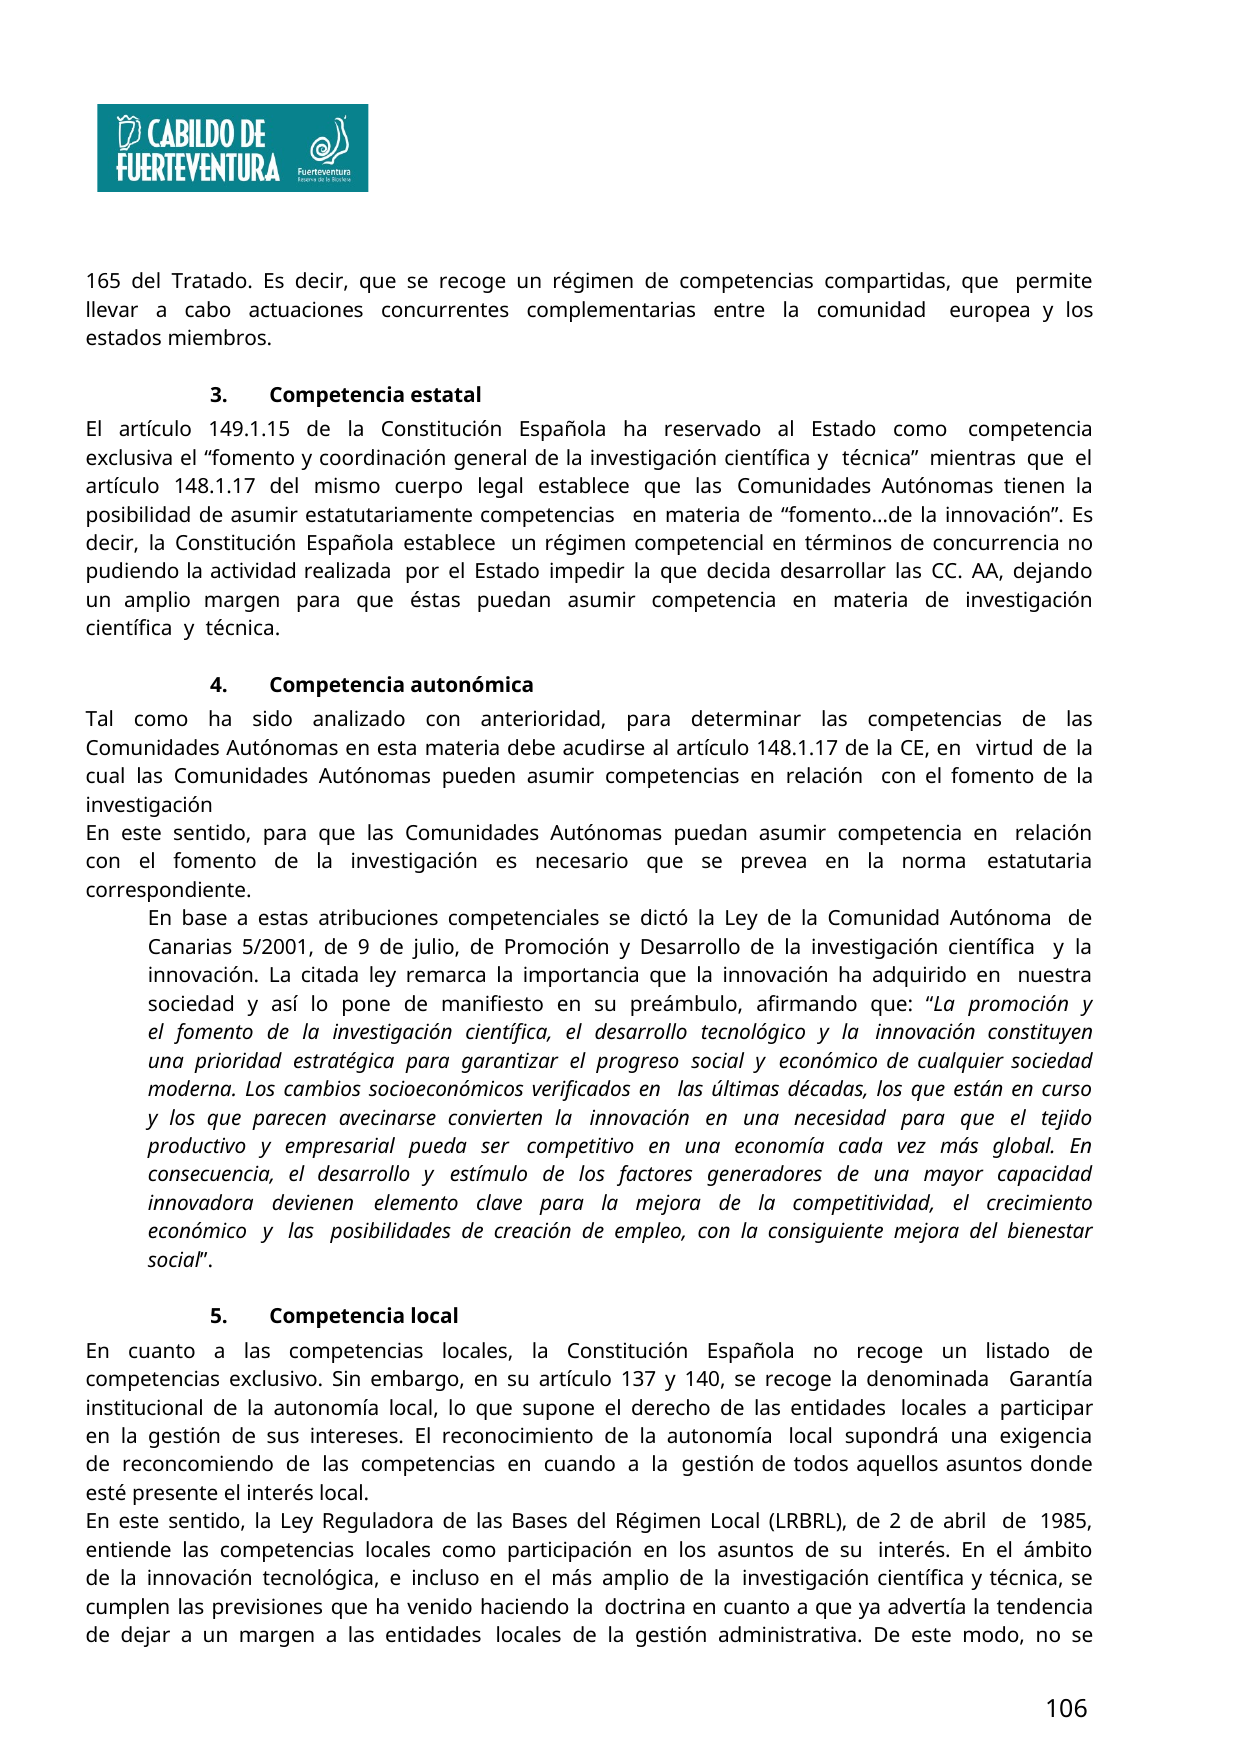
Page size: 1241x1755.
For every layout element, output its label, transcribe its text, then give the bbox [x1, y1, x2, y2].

text En este sentido, para que las Comunidades Autónomas puedan asumir competencia en relación con el fomento de la investigación es necesario que se prevea en la norma estatutaria correspondiente. [85, 818, 1093, 903]
list Competencia autonómica [210, 670, 1105, 698]
text El artículo 149.1.15 de la Constitución Española ha reservado al Estado como competencia exclusiva el “fomento y coordinación general de la investigación científica y técnica” mientras que el artículo 148.1.17 del mismo cuerpo legal establece que las Comunidades Autónomas tienen la posibilidad de asumir estatutariamente competencias en materia de “fomento…de la innovación”. Es decir, la Constitución Española establece un régimen competencial en términos de concurrencia no pudiendo la actividad realizada por el Estado impedir la que decida desarrollar las CC. AA, dejando un amplio margen para que éstas puedan asumir competencia en materia de investigación científica y técnica. [85, 414, 1093, 642]
text Tal como ha sido analizado con anterioridad, para determinar las competencias de las Comunidades Autónomas en esta materia debe acudirse al artículo 148.1.17 de la CE, en virtud de la cual las Comunidades Autónomas pueden asumir competencias en relación con el fomento de la investigación [85, 704, 1093, 818]
list Competencia local [210, 1301, 1105, 1329]
text 165 del Tratado. Es decir, que se recoge un régimen de competencias compartidas, que permite llevar a cabo actuaciones concurrentes complementarias entre la comunidad europea y los estados miembros. [85, 266, 1093, 352]
text En cuanto a las competencias locales, la Constitución Española no recoge un listado de competencias exclusivo. Sin embargo, en su artículo 137 y 140, se recoge la denominada Garantía institucional de la autonomía local, lo que supone el derecho de las entidades locales a participar en la gestión de sus intereses. El reconocimiento de la autonomía local supondrá una exigencia de reconcomiendo de las competencias en cuando a la gestión de todos aquellos asuntos donde esté presente el interés local. [85, 1336, 1093, 1506]
list Competencia estatal [210, 380, 1105, 408]
text En este sentido, la Ley Reguladora de las Bases del Régimen Local (LRBRL), de 2 de abril de 1985, entiende las competencias locales como participación en los asuntos de su interés. En el ámbito de la innovación tecnológica, e incluso en el más amplio de la investigación científica y técnica, se cumplen las previsiones que ha venido haciendo la doctrina en cuanto a que ya advertía la tendencia de dejar a un margen a las entidades locales de la gestión administrativa. De este modo, no se [85, 1506, 1093, 1649]
text En base a estas atribuciones competenciales se dictó la Ley de la Comunidad Autónoma de Canarias 5/2001, de 9 de julio, de Promoción y Desarrollo de la investigación científica y la innovación. La citada ley remarca la importancia que la innovación ha adquirido en nuestra sociedad y así lo pone de manifiesto en su preámbulo, afirmando que: “La promoción y el fomento de la investigación científica, el desarrollo tecnológico y la innovación constituyen una prioridad estratégica para garantizar el progreso social y económico de cualquier sociedad moderna. Los cambios socioeconómicos verificados en las últimas décadas, los que están en curso y los que parecen avecinarse convierten la innovación en una necesidad para que el tejido productivo y empresarial pueda ser competitivo en una economía cada vez más global. En consecuencia, el desarrollo y estímulo de los factores generadores de una mayor capacidad innovadora devienen elemento clave para la mejora de la competitividad, el crecimiento económico y las posibilidades de creación de empleo, con la consiguiente mejora del bienestar social”. [148, 903, 1093, 1273]
